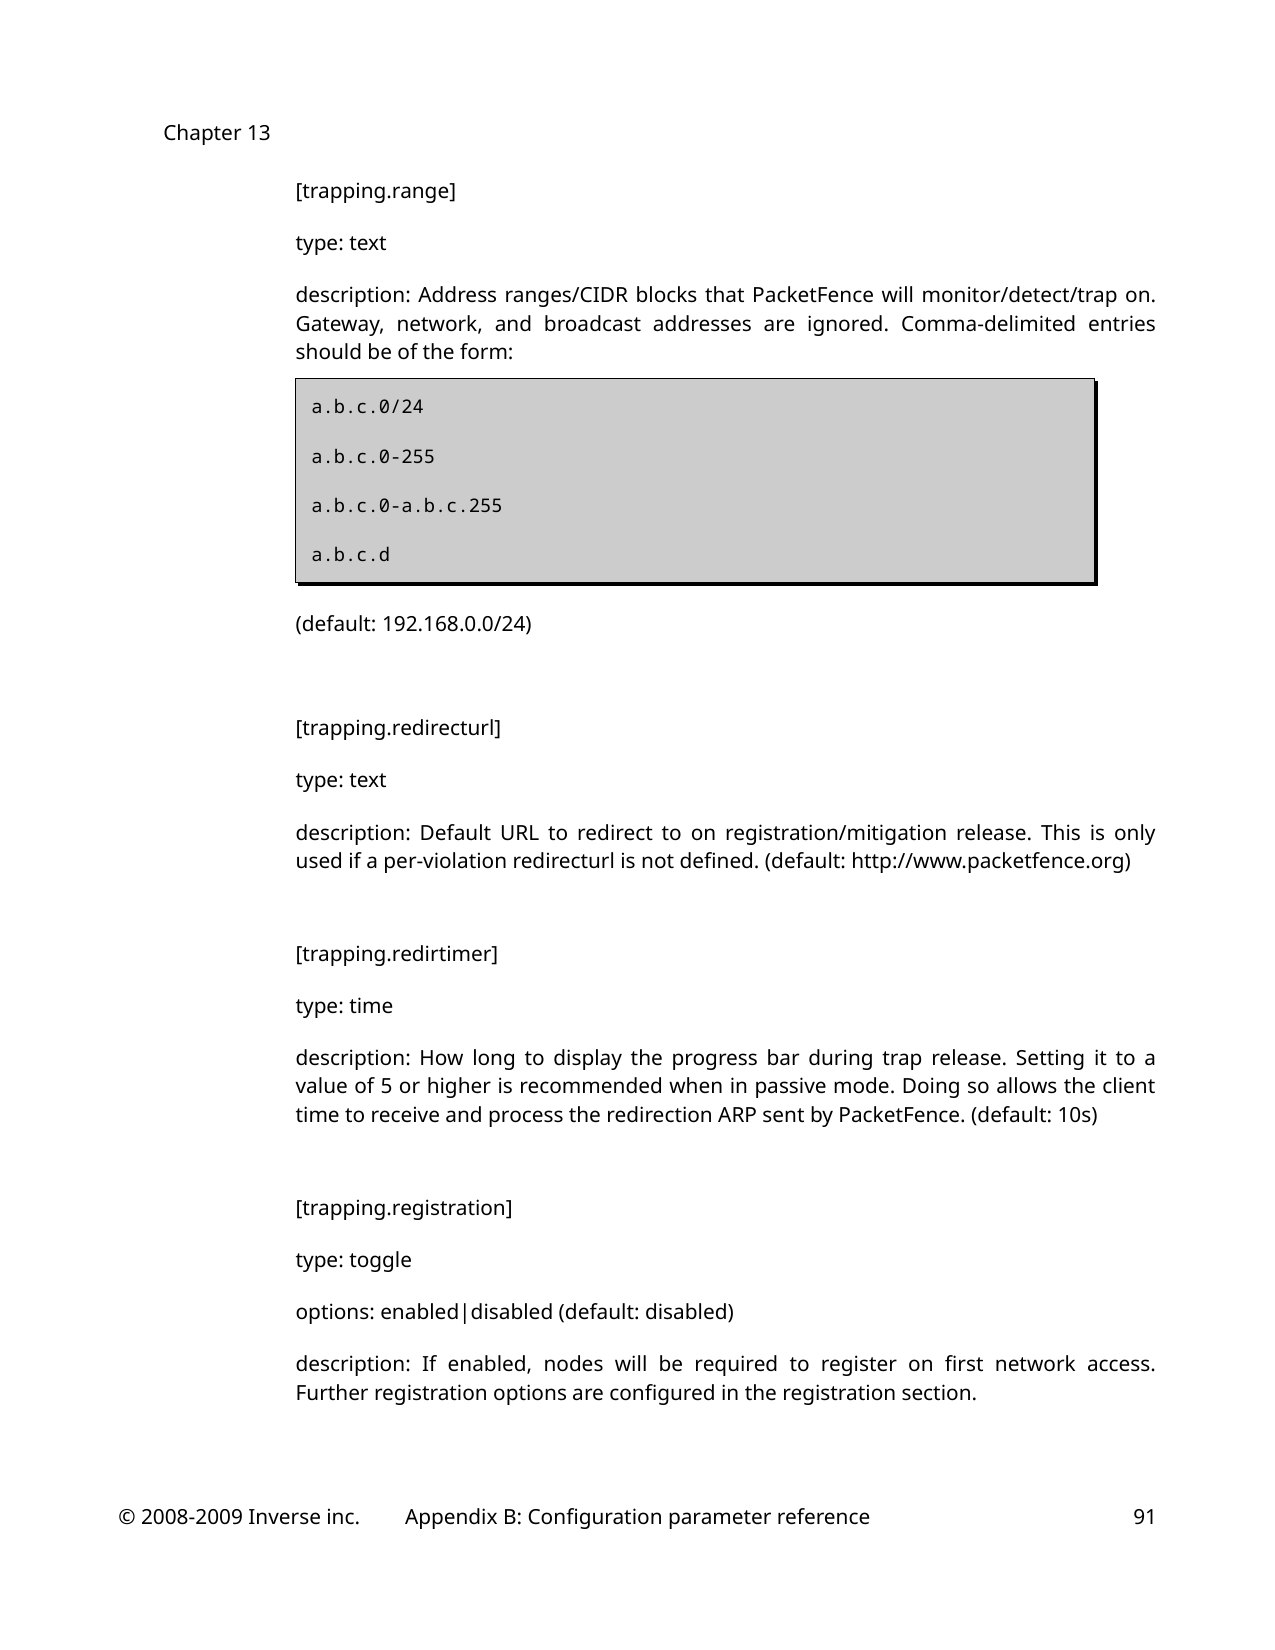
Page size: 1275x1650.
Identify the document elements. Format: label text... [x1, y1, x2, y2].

text description: If enabled, nodes will be required to register on first network access. Further registration options are configured in the registration section. [295, 1349, 1157, 1406]
text a.b.c.0/24 [296, 379, 1094, 419]
text a.b.c.0-255 [296, 427, 1094, 468]
text a.b.c.0-a.b.c.255 [296, 476, 1094, 518]
text type: text [295, 766, 1157, 794]
text description: Default URL to redirect to on registration/mitigation release. This is only used if a per-violation redirecturl is not defined. (default: http://www.packetfence.org) [295, 818, 1157, 874]
text description: How long to display the progress bar during trap release. Setting it to a value of 5 or higher is recommended when in passive mode. Doing so allows the client time to receive and process the redirection ARP sent by PacketFence. (default: 10s) [295, 1043, 1157, 1128]
text [trapping.redirtimer] [295, 939, 1157, 967]
text type: toggle [295, 1245, 1157, 1274]
text type: time [295, 991, 1157, 1019]
text [trapping.redirecturl] [295, 713, 1157, 742]
text type: text [295, 228, 1157, 257]
text a.b.c.d [296, 526, 1094, 582]
text (default: 192.168.0.0/24) [295, 609, 1157, 638]
text [trapping.registration] [295, 1193, 1157, 1222]
text [trapping.range] [295, 176, 1157, 204]
text description: Address ranges/CIDR blocks that PacketFence will monitor/detect/trap on. Gateway, network, and broadcast addresses are ignored. Comma-delimited entries should be of the form: [295, 280, 1157, 366]
text options: enabled|disabled (default: disabled) [295, 1297, 1157, 1326]
